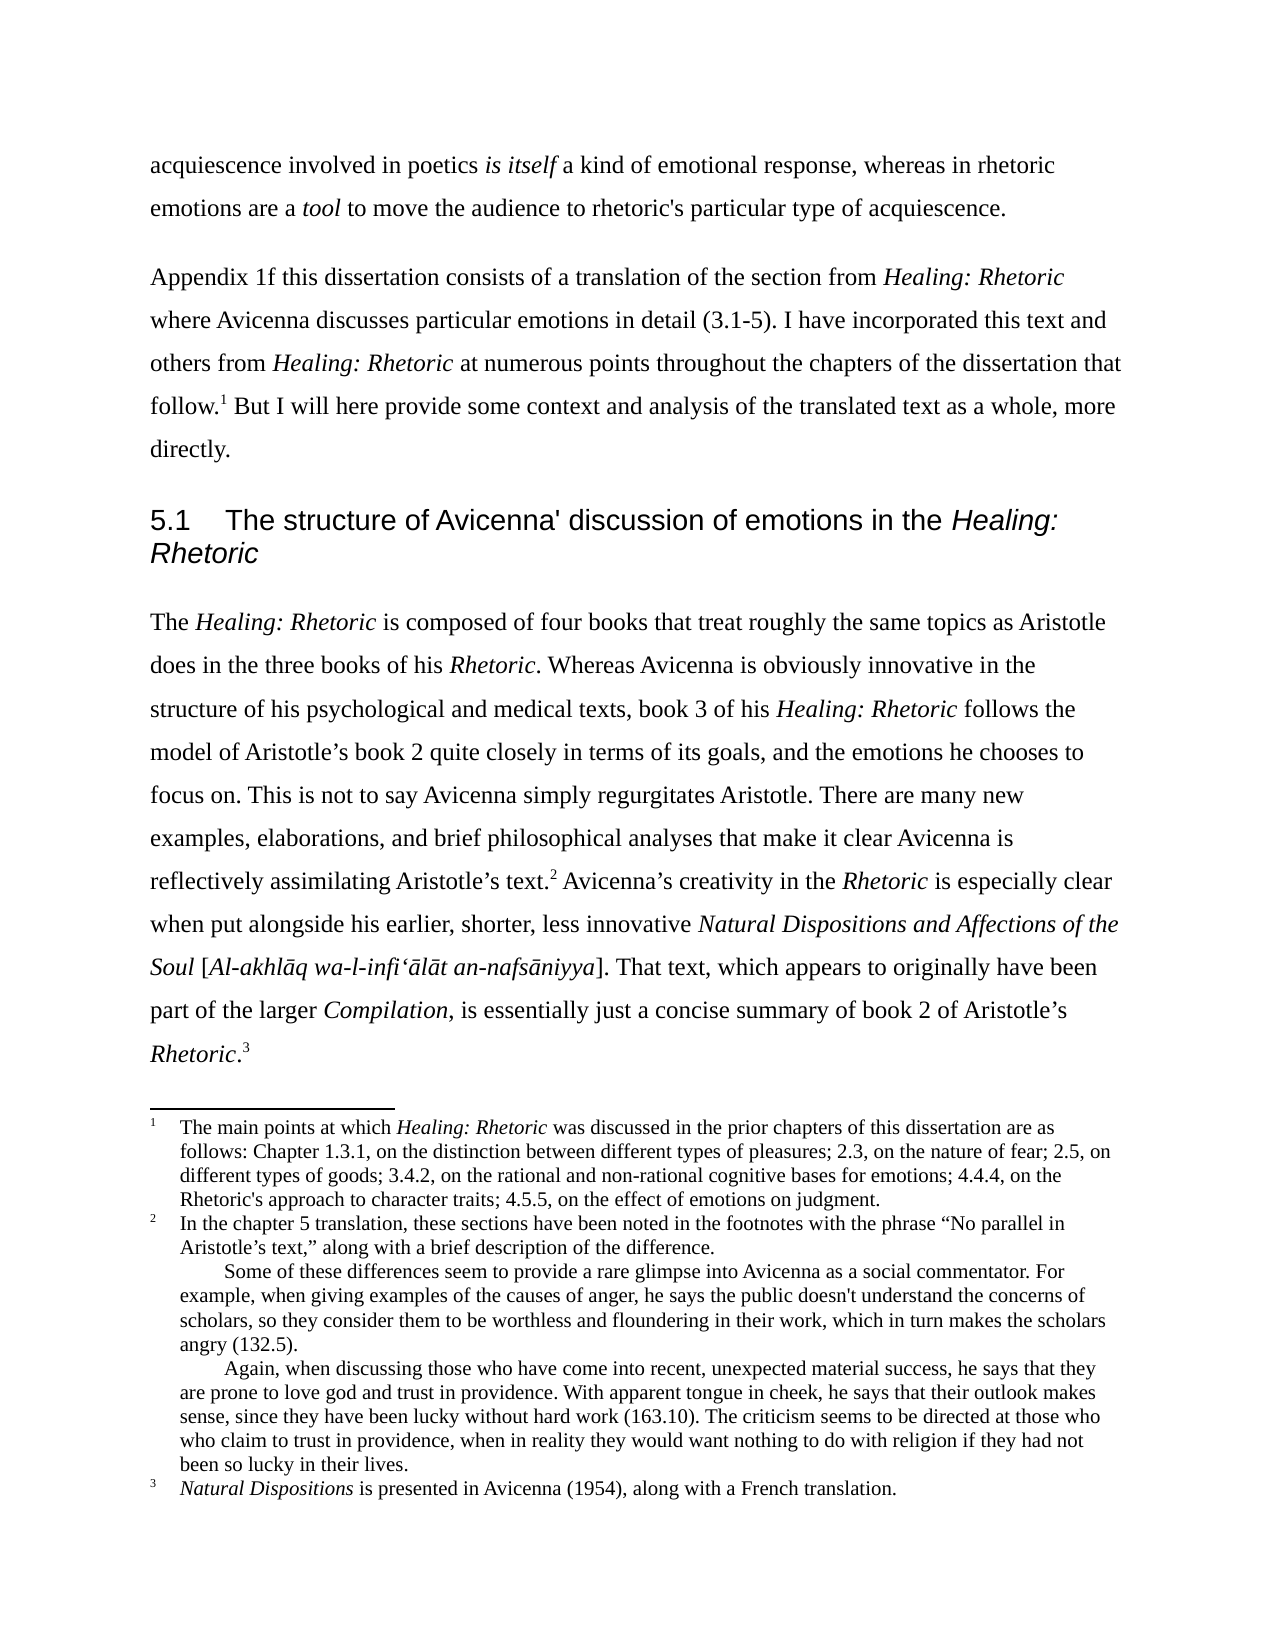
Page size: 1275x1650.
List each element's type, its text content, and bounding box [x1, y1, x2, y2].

text Some of these differences seem to provide a rare glimpse into Avicenna as a social commentator. For example, when giving examples of the causes of anger, he says the public doesn't understand the concerns of scholars, so they consider them to be worthless and floundering in their work, which in turn makes the scholars angry (132.5). [150, 1259, 1125, 1356]
text Natural Dispositions is presented in Avicenna (1954), along with a French translation. [150, 1476, 1125, 1500]
text The Healing: Rhetoric is composed of four books that treat roughly the same topics as Aristotle does in the three books of his Rhetoric. Whereas Avicenna is obviously innovative in the structure of his psychological and medical texts, book 3 of his Healing: Rhetoric follows the model of Aristotle’s book 2 quite closely in terms of its goals, and the emotions he chooses to focus on. This is not to say Avicenna simply regurgitates Aristotle. There are many new examples, elaborations, and brief philosophical analyses that make it clear Avicenna is reflectively assimilating Aristotle’s text. Avicenna’s creativity in the Rhetoric is especially clear when put alongside his earlier, shorter, less innovative Natural Dispositions and Affections of the Soul [Al-akhlāq wa-l-infi‘ālāt an-nafsāniyya]. That text, which appears to originally have been part of the larger Compilation, is essentially just a concise summary of book 2 of Aristotle’s Rhetoric. [150, 607, 1125, 1067]
text In the chapter 5 translation, these sections have been noted in the footnotes with the phrase “No parallel in Aristotle’s text,” along with a brief description of the difference. [150, 1211, 1125, 1259]
text acquiescence involved in poetics is itself a kind of emotional response, whereas in rhetoric emotions are a tool to move the audience to rhetoric's particular type of acquiescence. [150, 150, 1125, 222]
text Appendix 1f this dissertation consists of a translation of the section from Healing: Rhetoric where Avicenna discusses particular emotions in detail (3.1-5). I have incorporated this text and others from Healing: Rhetoric at numerous points throughout the chapters of the dissertation that follow. But I will here provide some context and analysis of the translated text as a whole, more directly. [150, 262, 1125, 463]
text Again, when discussing those who have come into recent, unexpected material success, he says that they are prone to love god and trust in providence. With apparent tongue in cheek, he says that their outlook makes sense, since they have been lucky without hard work (163.10). The criticism seems to be directed at those who who claim to trust in providence, when in reality they would want nothing to do with religion if they had not been so lucky in their lives. [150, 1356, 1125, 1476]
subtitle 5.1 The structure of Avicenna' discussion of emotions in the Healing: Rhetoric [150, 503, 1125, 570]
text The main points at which Healing: Rhetoric was discussed in the prior chapters of this dissertation are as follows: Chapter 1.3.1, on the distinction between different types of pleasures; 2.3, on the nature of fear; 2.5, on different types of goods; 3.4.2, on the rational and non-rational cognitive bases for emotions; 4.4.4, on the Rhetoric's approach to character traits; 4.5.5, on the effect of emotions on judgment. [150, 1115, 1125, 1211]
